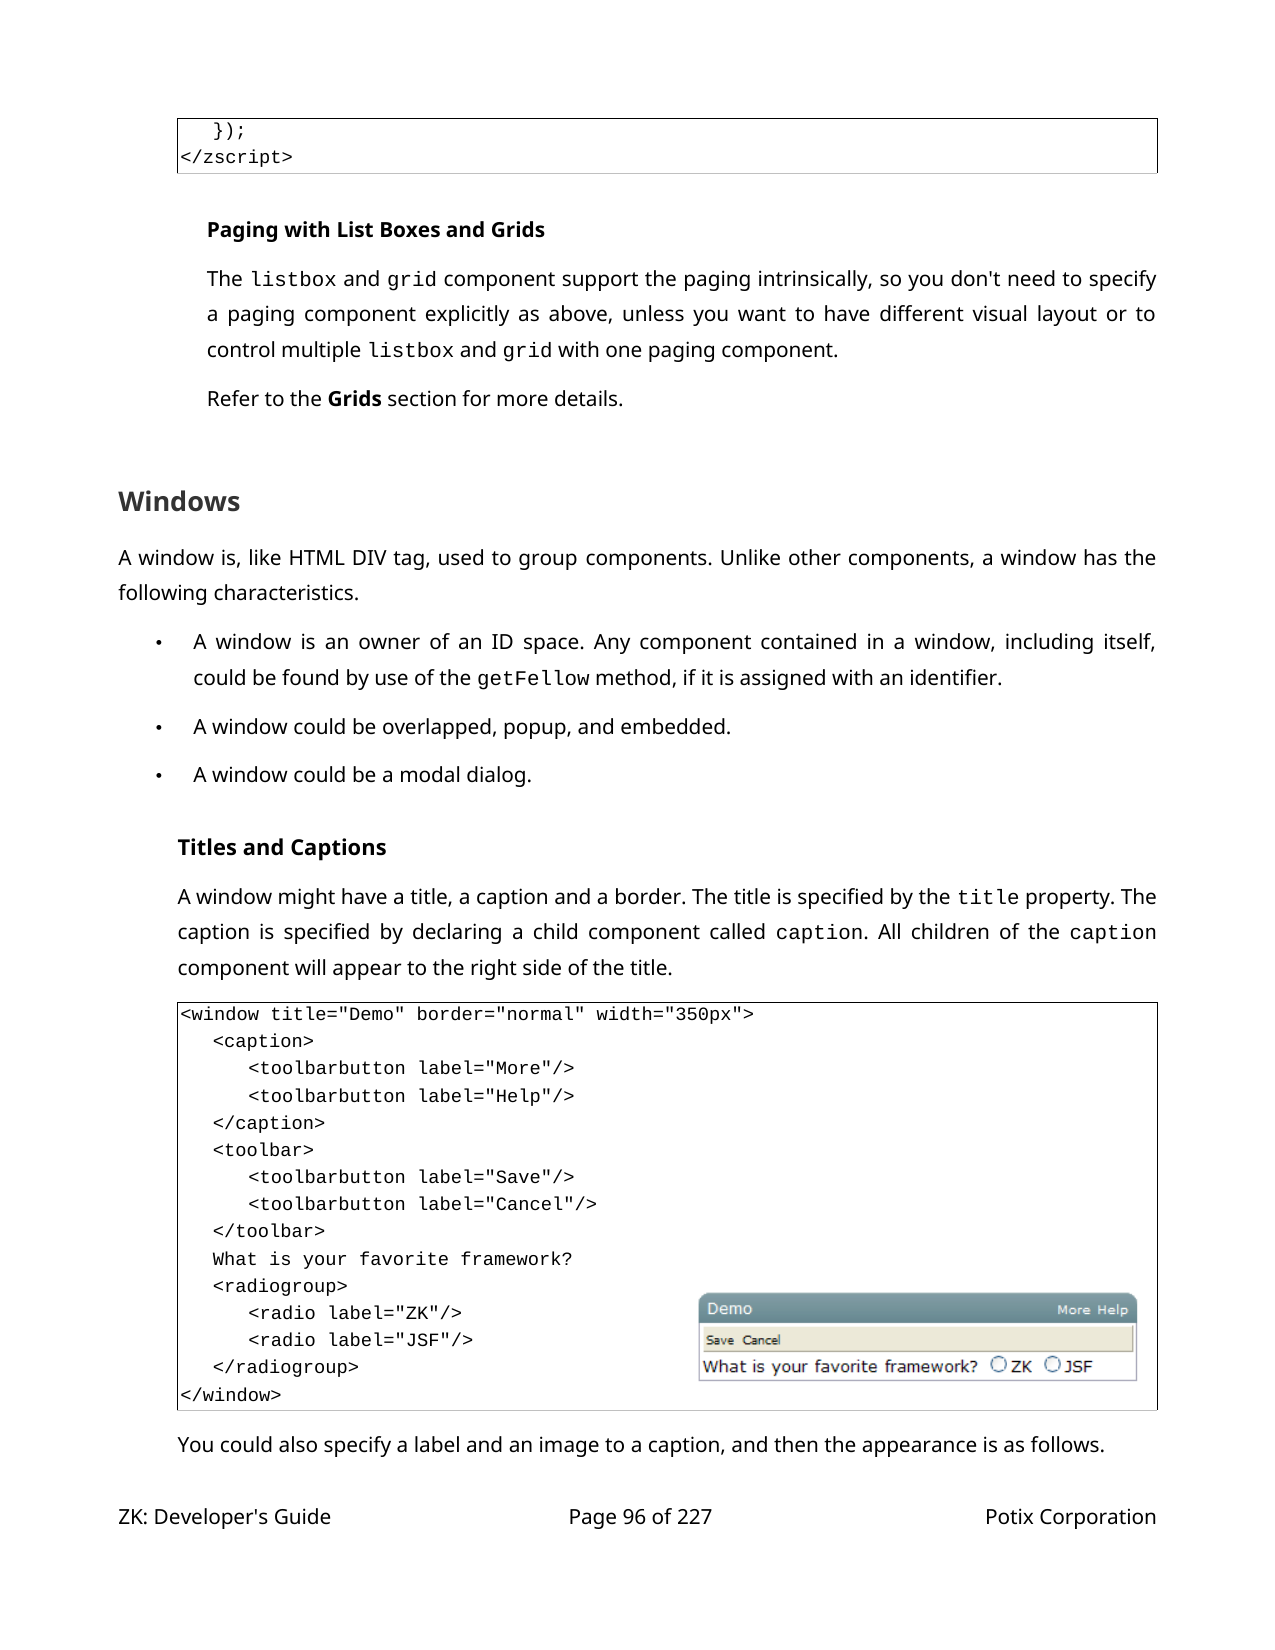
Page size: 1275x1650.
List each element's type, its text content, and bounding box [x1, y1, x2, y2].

subtitle Titles and Captions [177, 831, 1157, 861]
text <radio label="ZK"/> [178, 1301, 695, 1325]
list A window is an owner of an ID space. Any component contained in a window, including itself, could be found by use of the getFellow method, if it is assigned with an identifier. [156, 627, 1157, 691]
text <radio label="JSF"/> [178, 1328, 695, 1352]
text You could also specify a label and an image to a caption, and then the appearance is as follows. [177, 1430, 1157, 1459]
text What is your favorite framework? [178, 1247, 1157, 1271]
text }); [178, 119, 1157, 142]
text A window is, like HTML DIV tag, used to group components. Unlike other components, a window has the following characteristics. [118, 543, 1157, 607]
text <toolbar> [178, 1138, 1157, 1162]
text <toolbarbutton label="Help"/> [178, 1083, 1157, 1108]
text A window might have a title, a caption and a border. The title is specified by the title property. The caption is specified by declaring a child component called caption. All children of the caption component will appear to the right side of the title. [177, 882, 1157, 981]
text <toolbarbutton label="Cancel"/> [178, 1192, 1157, 1216]
text <window title="Demo" border="normal" width="350px"> [178, 1003, 1157, 1026]
text </radiogroup> [178, 1355, 695, 1379]
list A window could be a modal dialog. [156, 761, 1157, 789]
text Refer to the Grids section for more details. [207, 384, 1157, 412]
text [1141, 1355, 1157, 1379]
text </toolbar> [178, 1219, 1157, 1244]
text The listbox and grid component support the paging intrinsically, so you don't need to specify a paging component explicitly as above, unless you want to have different visual layout or to control multiple listbox and grid with one paging component. [207, 264, 1157, 363]
subtitle Paging with List Boxes and Grids [207, 215, 1157, 243]
text <toolbarbutton label="More"/> [178, 1056, 1157, 1081]
text </caption> [178, 1111, 1157, 1135]
subtitle Windows [118, 483, 1157, 520]
text </zscript> [178, 145, 1157, 173]
list A window could be overlapped, popup, and embedded. [156, 712, 1157, 740]
text <toolbarbutton label="Save"/> [178, 1165, 1157, 1189]
picture [695, 1289, 1141, 1385]
text <caption> [178, 1029, 1157, 1053]
text <radiogroup> [178, 1274, 1157, 1298]
text [1141, 1301, 1157, 1325]
text </window> [178, 1382, 1157, 1410]
